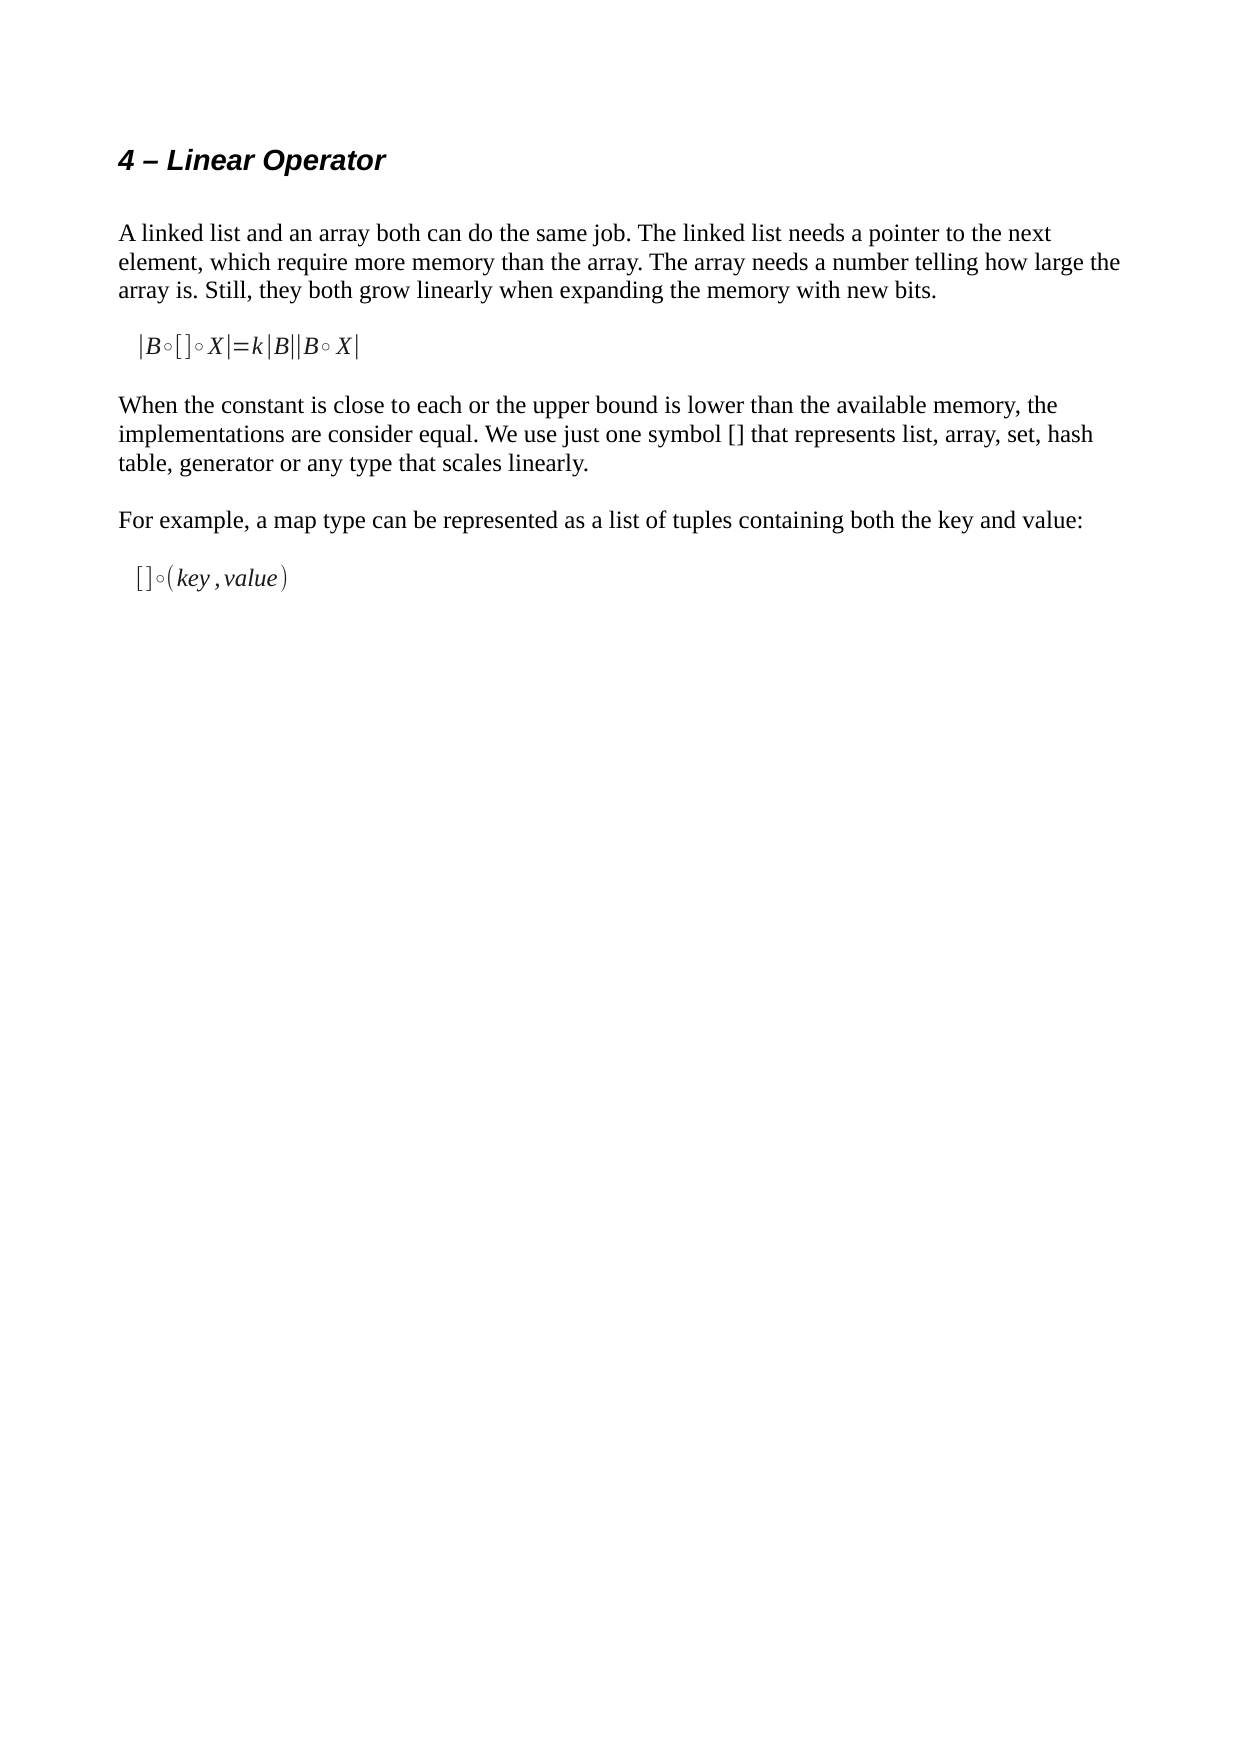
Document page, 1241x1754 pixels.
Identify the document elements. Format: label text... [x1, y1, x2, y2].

subtitle 4 – Linear Operator [118, 143, 1122, 177]
text A linked list and an array both can do the same job. The linked list needs a pointer to the next element, which require more memory than the array. The array needs a number telling how large the array is. Still, they both grow linearly when expanding the memory with new bits. [118, 218, 1122, 304]
text For example, a map type can be represented as a list of tuples containing both the key and value: [118, 506, 1122, 534]
text When the constant is close to each or the upper bound is lower than the available memory, the implementations are consider equal. We use just one symbol [] that represents list, array, set, hash table, generator or any type that scales linearly. [118, 391, 1122, 477]
